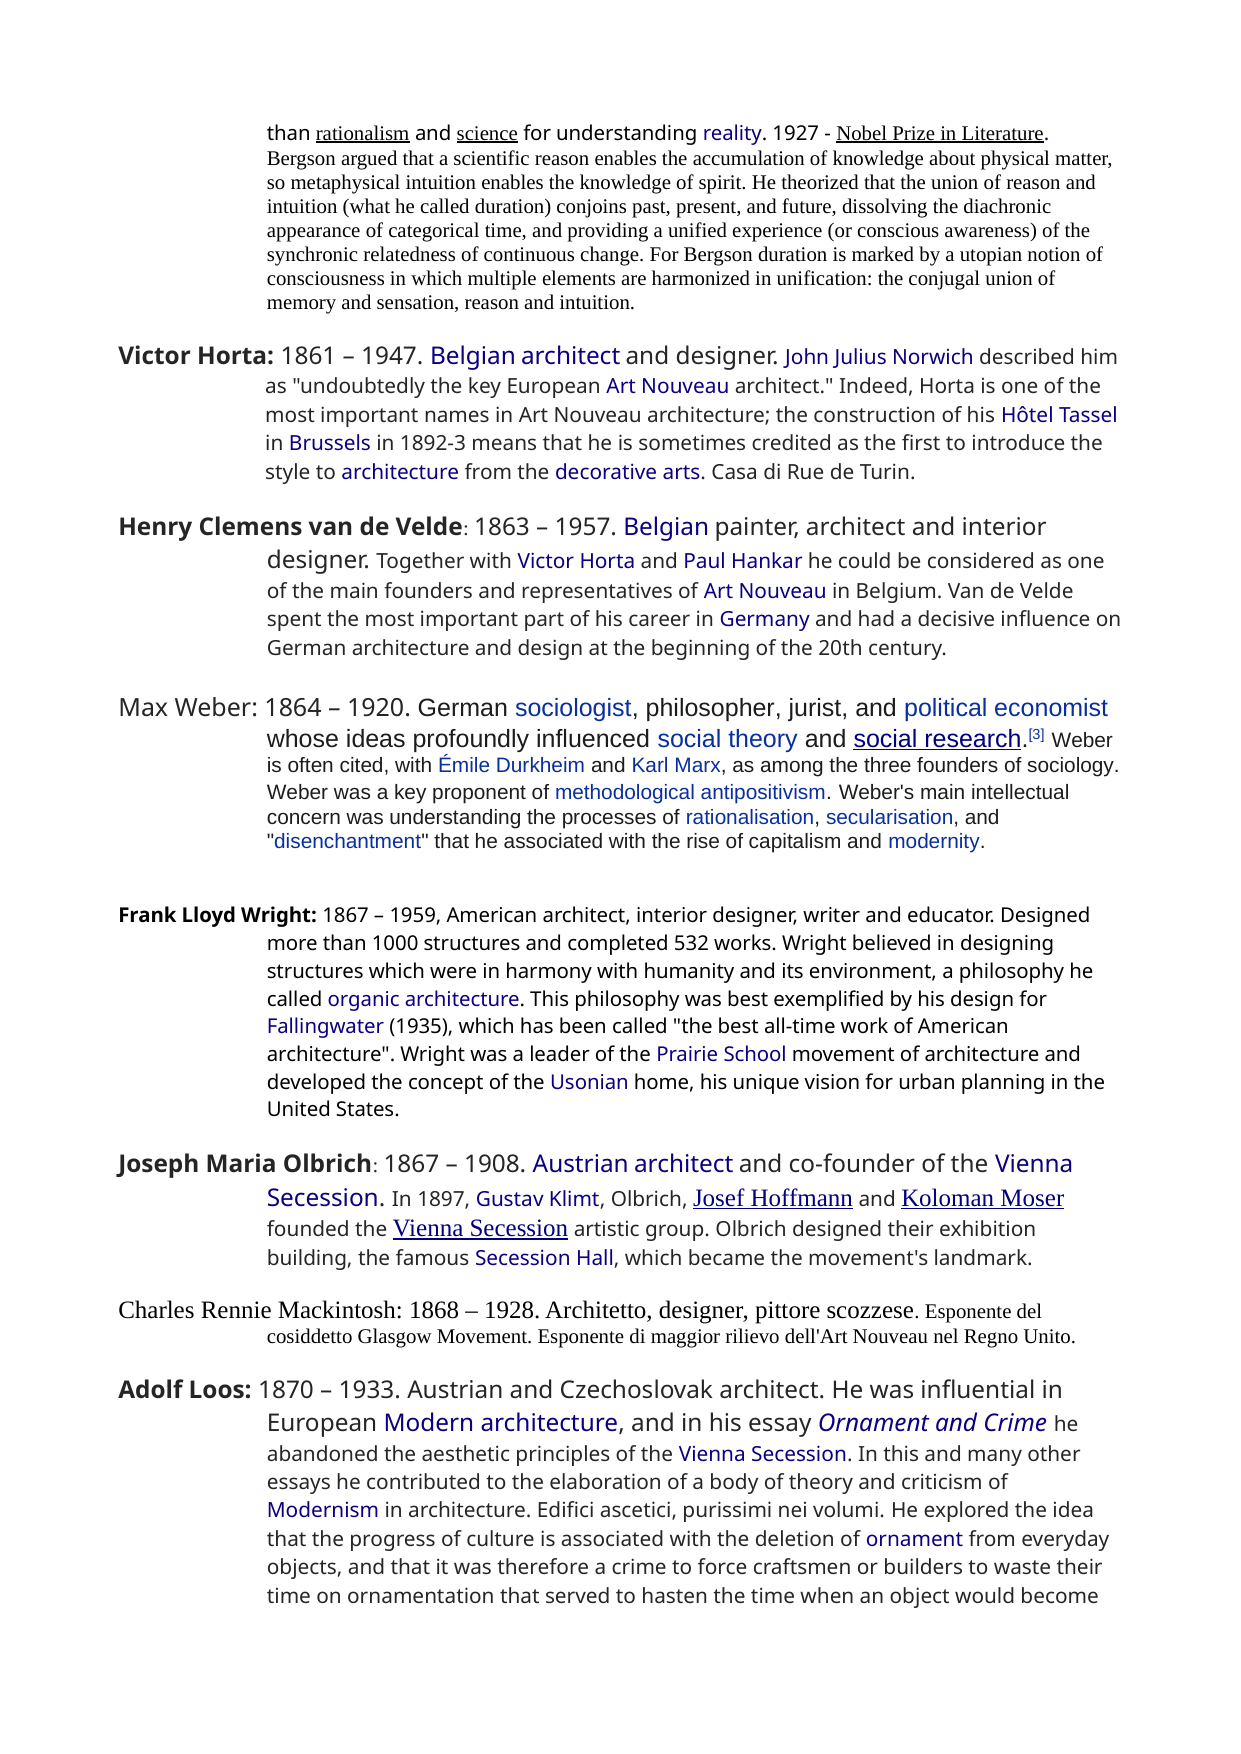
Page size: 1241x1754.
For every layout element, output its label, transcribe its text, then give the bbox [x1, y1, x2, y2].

text Joseph Maria Olbrich: 1867 – 1908. Austrian architect and co-founder of the Vienna Secession. In 1897, Gustav Klimt, Olbrich, Josef Hoffmann and Koloman Moser founded the Vienna Secession artistic group. Olbrich designed their exhibition building, the famous Secession Hall, which became the movement's landmark. [118, 1147, 1122, 1271]
text Adolf Loos: 1870 – 1933. Austrian and Czechoslovak architect. He was influential in European Modern architecture, and in his essay Ornament and Crime he abandoned the aesthetic principles of the Vienna Secession. In this and many other essays he contributed to the elaboration of a body of theory and criticism of Modernism in architecture. Edifici ascetici, purissimi nei volumi. He explored the idea that the progress of culture is associated with the deletion of ornament from everyday objects, and that it was therefore a crime to force craftsmen or builders to waste their time on ornamentation that served to hasten the time when an object would become [118, 1372, 1122, 1609]
text than rationalism and science for understanding reality. 1927 - Nobel Prize in Literature. Bergson argued that a scientific reason enables the accumulation of knowledge about physical matter, so metaphysical intuition enables the knowledge of spirit. He theorized that the union of reason and intuition (what he called duration) conjoins past, present, and future, dissolving the diachronic appearance of categorical time, and providing a unified experience (or conscious awareness) of the synchronic relatedness of continuous change. For Bergson duration is marked by a utopian notion of consciousness in which multiple elements are harmonized in unification: the conjugal union of memory and sensation, reason and intuition. [118, 118, 1122, 314]
text Victor Horta: 1861 – 1947. Belgian architect and designer. John Julius Norwich described him as "undoubtedly the key European Art Nouveau architect." Indeed, Horta is one of the most important names in Art Nouveau architecture; the construction of his Hôtel Tassel in Brussels in 1892-3 means that he is sometimes credited as the first to introduce the style to architecture from the decorative arts. Casa di Rue de Turin. [118, 338, 1122, 485]
text Charles Rennie Mackintosh: 1868 – 1928. Architetto, designer, pittore scozzese. Esponente del cosiddetto Glasgow Movement. Esponente di maggior rilievo dell'Art Nouveau nel Regno Unito. [118, 1295, 1122, 1348]
text Max Weber: 1864 – 1920. German sociologist, philosopher, jurist, and political economist whose ideas profoundly influenced social theory and social research.[3] Weber is often cited, with Émile Durkheim and Karl Marx, as among the three founders of sociology. Weber was a key proponent of methodological antipositivism. Weber's main intellectual concern was understanding the processes of rationalisation, secularisation, and "disenchantment" that he associated with the rise of capitalism and modernity. [118, 689, 1122, 853]
text Frank Lloyd Wright: 1867 – 1959, American architect, interior designer, writer and educator. Designed more than 1000 structures and completed 532 works. Wright believed in designing structures which were in harmony with humanity and its environment, a philosophy he called organic architecture. This philosophy was best exemplified by his design for Fallingwater (1935), which has been called "the best all-time work of American architecture". Wright was a leader of the Prairie School movement of architecture and developed the concept of the Usonian home, his unique vision for urban planning in the United States. [118, 901, 1122, 1123]
text Henry Clemens van de Velde: 1863 – 1957. Belgian painter, architect and interior designer. Together with Victor Horta and Paul Hankar he could be considered as one of the main founders and representatives of Art Nouveau in Belgium. Van de Velde spent the most important part of his career in Germany and had a decisive influence on German architecture and design at the beginning of the 20th century. [118, 509, 1122, 661]
